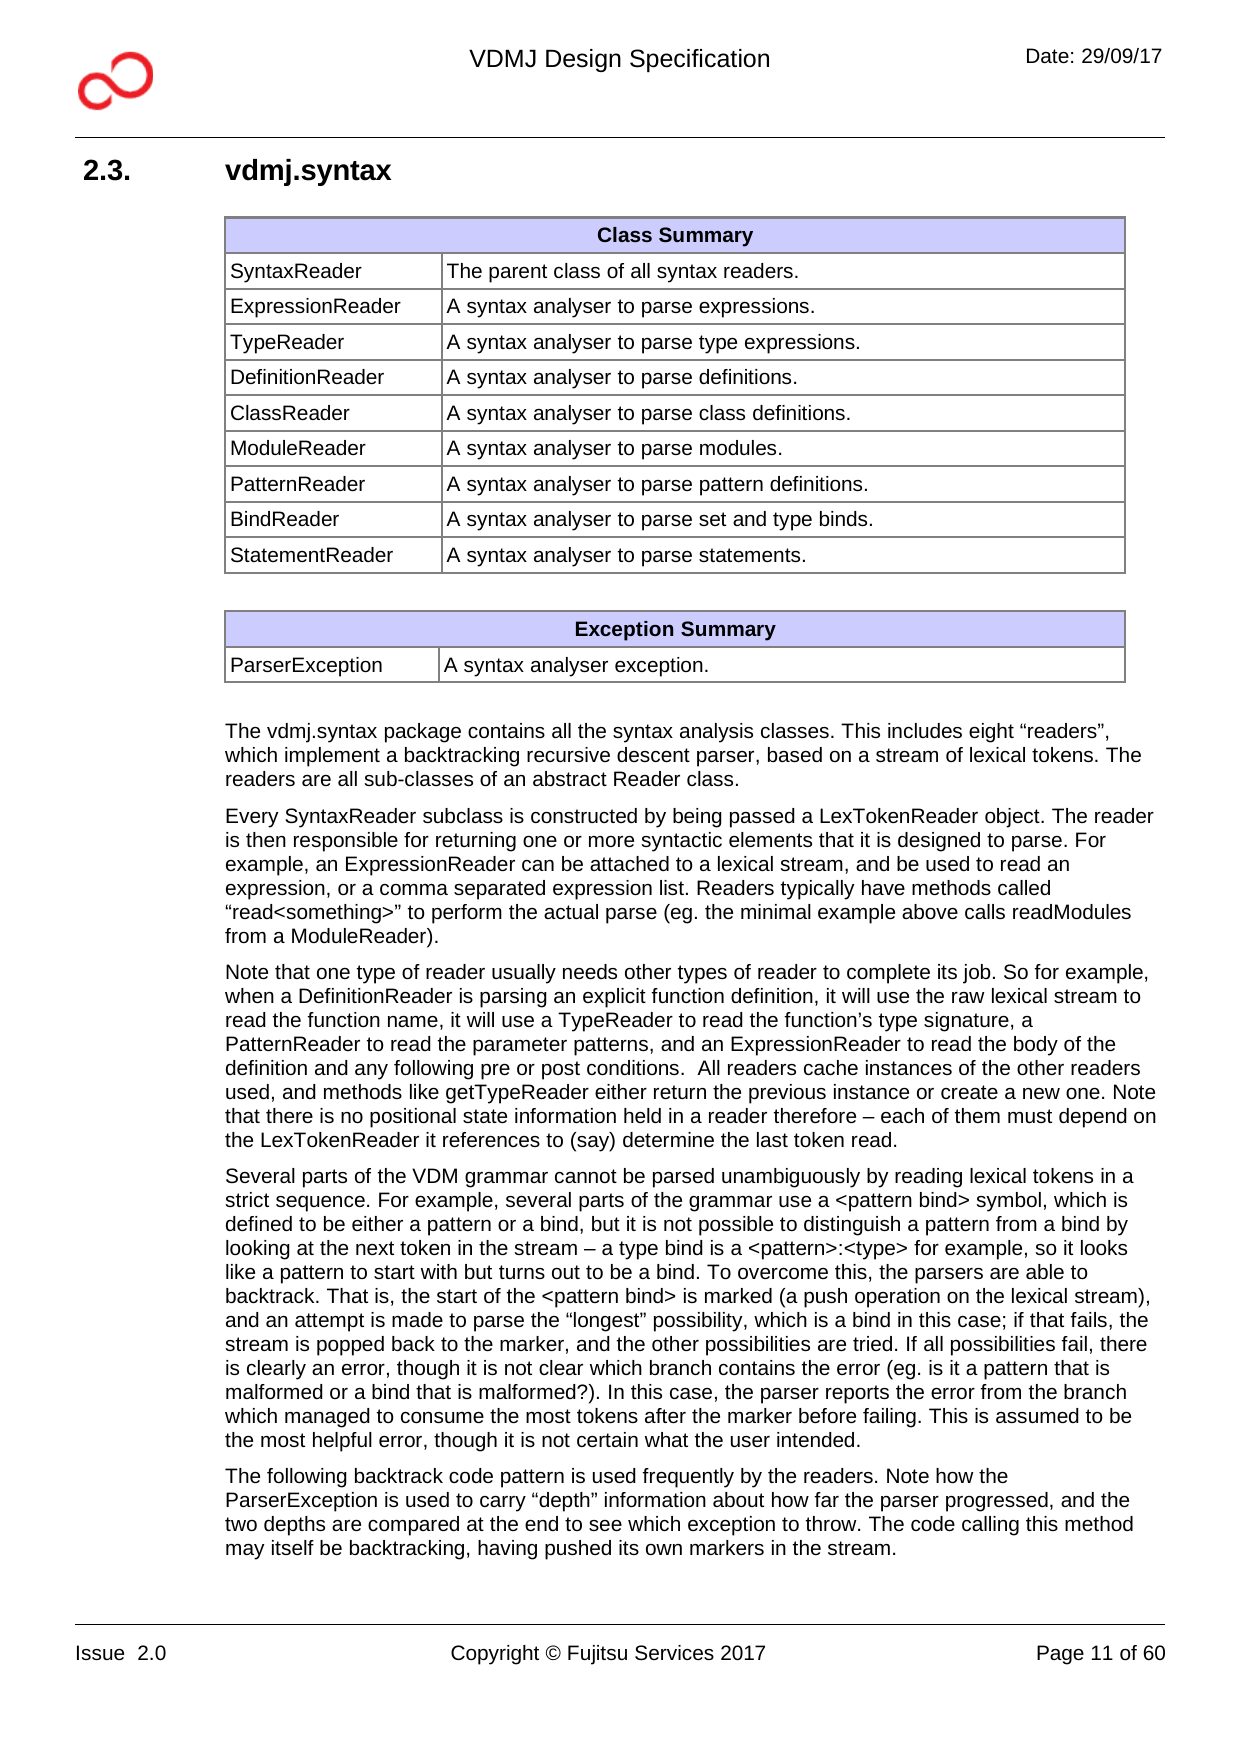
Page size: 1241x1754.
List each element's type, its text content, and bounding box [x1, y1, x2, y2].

table_cell A syntax analyser exception. [440, 648, 1124, 681]
table_cell The parent class of all syntax readers. [443, 254, 1124, 287]
table_cell A syntax analyser to parse modules. [443, 432, 1124, 465]
table_cell SyntaxReader [226, 254, 441, 287]
table_cell ParserException [226, 648, 438, 681]
table_cell A syntax analyser to parse type expressions. [443, 325, 1124, 358]
picture [78, 44, 153, 120]
table_cell A syntax analyser to parse pattern definitions. [443, 467, 1124, 501]
text Several parts of the VDM grammar cannot be parsed unambiguously by reading lexical tokens in a strict sequence. For example, several parts of the grammar use a <pattern bind> symbol, which is defined to be either a pattern or a bind, but it is not possible to distinguish a pattern from a bind by looking at the next token in the stream – a type bind is a <pattern>:<type> for example, so it looks like a pattern to start with but turns out to be a bind. To overcome this, the parsers are able to backtrack. That is, the start of the <pattern bind> is marked (a push operation on the lexical stream), and an attempt is made to parse the “longest” possibility, which is a bind in this case; if that fails, the stream is popped back to the marker, and the other possibilities are tried. If all possibilities fail, there is clearly an error, though it is not clear which branch contains the error (eg. is it a pattern that is malformed or a bind that is malformed?). In this case, the parser reports the error from the branch which managed to consume the most tokens after the marker before failing. This is assumed to be the most helpful error, though it is not certain what the user intended. [225, 1164, 1165, 1452]
table_cell BindReader [226, 503, 441, 536]
table_cell TypeReader [226, 325, 441, 358]
table_cell A syntax analyser to parse set and type binds. [443, 503, 1124, 536]
text Note that one type of reader usually needs other types of reader to complete its job. So for example, when a DefinitionReader is parsing an explicit function definition, it will use the raw lexical stream to read the function name, it will use a TypeReader to read the function’s type signature, a PatternReader to read the parameter patterns, and an ExpressionReader to read the body of the definition and any following pre or post conditions. All readers cache instances of the other readers used, and methods like getTypeReader either return the previous instance or create a new one. Note that there is no positional state information held in a reader therefore – each of them must depend on the LexTokenReader it references to (say) determine the last token read. [225, 960, 1165, 1152]
table_cell A syntax analyser to parse statements. [443, 538, 1124, 572]
text The following backtrack code pattern is used frequently by the readers. Note how the ParserException is used to carry “depth” information about how far the parser progressed, and the two depths are compared at the end to see which exception to throw. The code calling this method may itself be backtracking, having pushed its own markers in the stream. [225, 1464, 1165, 1560]
subtitle vdmj.syntax [75, 153, 1165, 186]
table_cell ModuleReader [226, 432, 441, 465]
table_cell A syntax analyser to parse definitions. [443, 361, 1124, 394]
table_header Exception Summary [226, 612, 1124, 646]
table_cell DefinitionReader [226, 361, 441, 394]
table_cell PatternReader [226, 467, 441, 501]
table_header Class Summary [226, 219, 1124, 252]
table_cell A syntax analyser to parse class definitions. [443, 396, 1124, 429]
text The vdmj.syntax package contains all the syntax analysis classes. This includes eight “readers”, which implement a backtracking recursive descent parser, based on a stream of lexical tokens. The readers are all sub-classes of an abstract Reader class. [225, 720, 1165, 792]
table_cell A syntax analyser to parse expressions. [443, 290, 1124, 323]
table_cell ExpressionReader [226, 290, 441, 323]
table_cell ClassReader [226, 396, 441, 429]
table_cell StatementReader [226, 538, 441, 572]
text Every SyntaxReader subclass is constructed by being passed a LexTokenReader object. The reader is then responsible for returning one or more syntactic elements that it is designed to parse. For example, an ExpressionReader can be attached to a lexical stream, and be used to read an expression, or a comma separated expression list. Readers typically have methods called “read<something>” to perform the actual parse (eg. the minimal example above calls readModules from a ModuleReader). [225, 804, 1165, 948]
